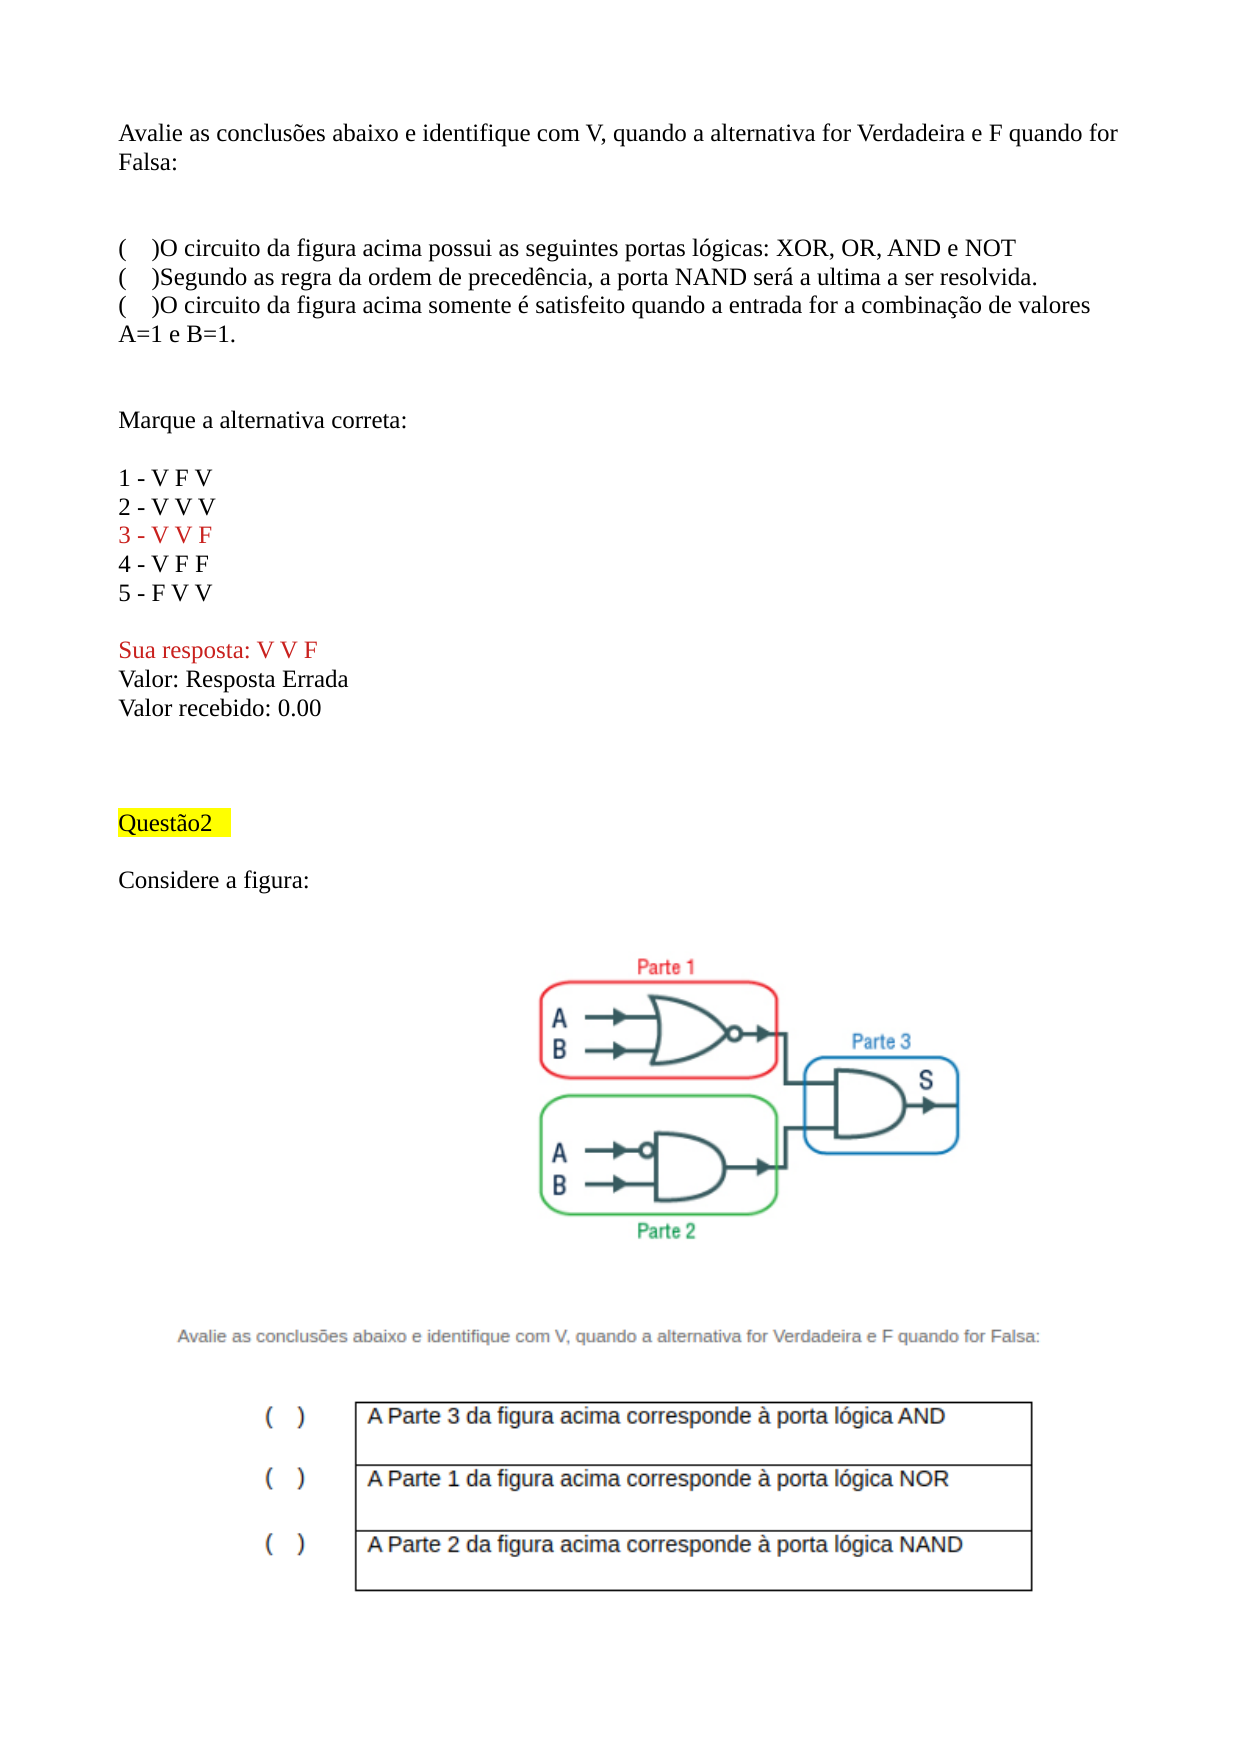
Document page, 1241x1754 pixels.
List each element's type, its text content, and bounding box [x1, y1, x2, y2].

text Marque a alternativa correta: [118, 406, 1122, 434]
text 2 - V V V [118, 492, 1122, 521]
text 3 - V V F [118, 521, 1122, 549]
text ( )Segundo as regra da ordem de precedência, a porta NAND será a ultima a ser resolvida. [118, 262, 1122, 291]
text Valor recebido: 0.00 [118, 693, 1122, 722]
text ( )O circuito da figura acima possui as seguintes portas lógicas: XOR, OR, AND e NOT [118, 233, 1122, 262]
picture [166, 951, 1074, 1604]
text 4 - V F F [118, 549, 1122, 578]
text 5 - F V V [118, 578, 1122, 607]
text Valor: Resposta Errada [118, 664, 1122, 693]
text Questão2 [118, 808, 1122, 837]
text ( )O circuito da figura acima somente é satisfeito quando a entrada for a combinação de valores A=1 e B=1. [118, 291, 1122, 348]
text Avalie as conclusões abaixo e identifique com V, quando a alternativa for Verdadeira e F quando for Falsa: [118, 118, 1122, 176]
text Considere a figura: [118, 866, 1122, 894]
text 1 - V F V [118, 463, 1122, 492]
text Sua resposta: V V F [118, 636, 1122, 664]
